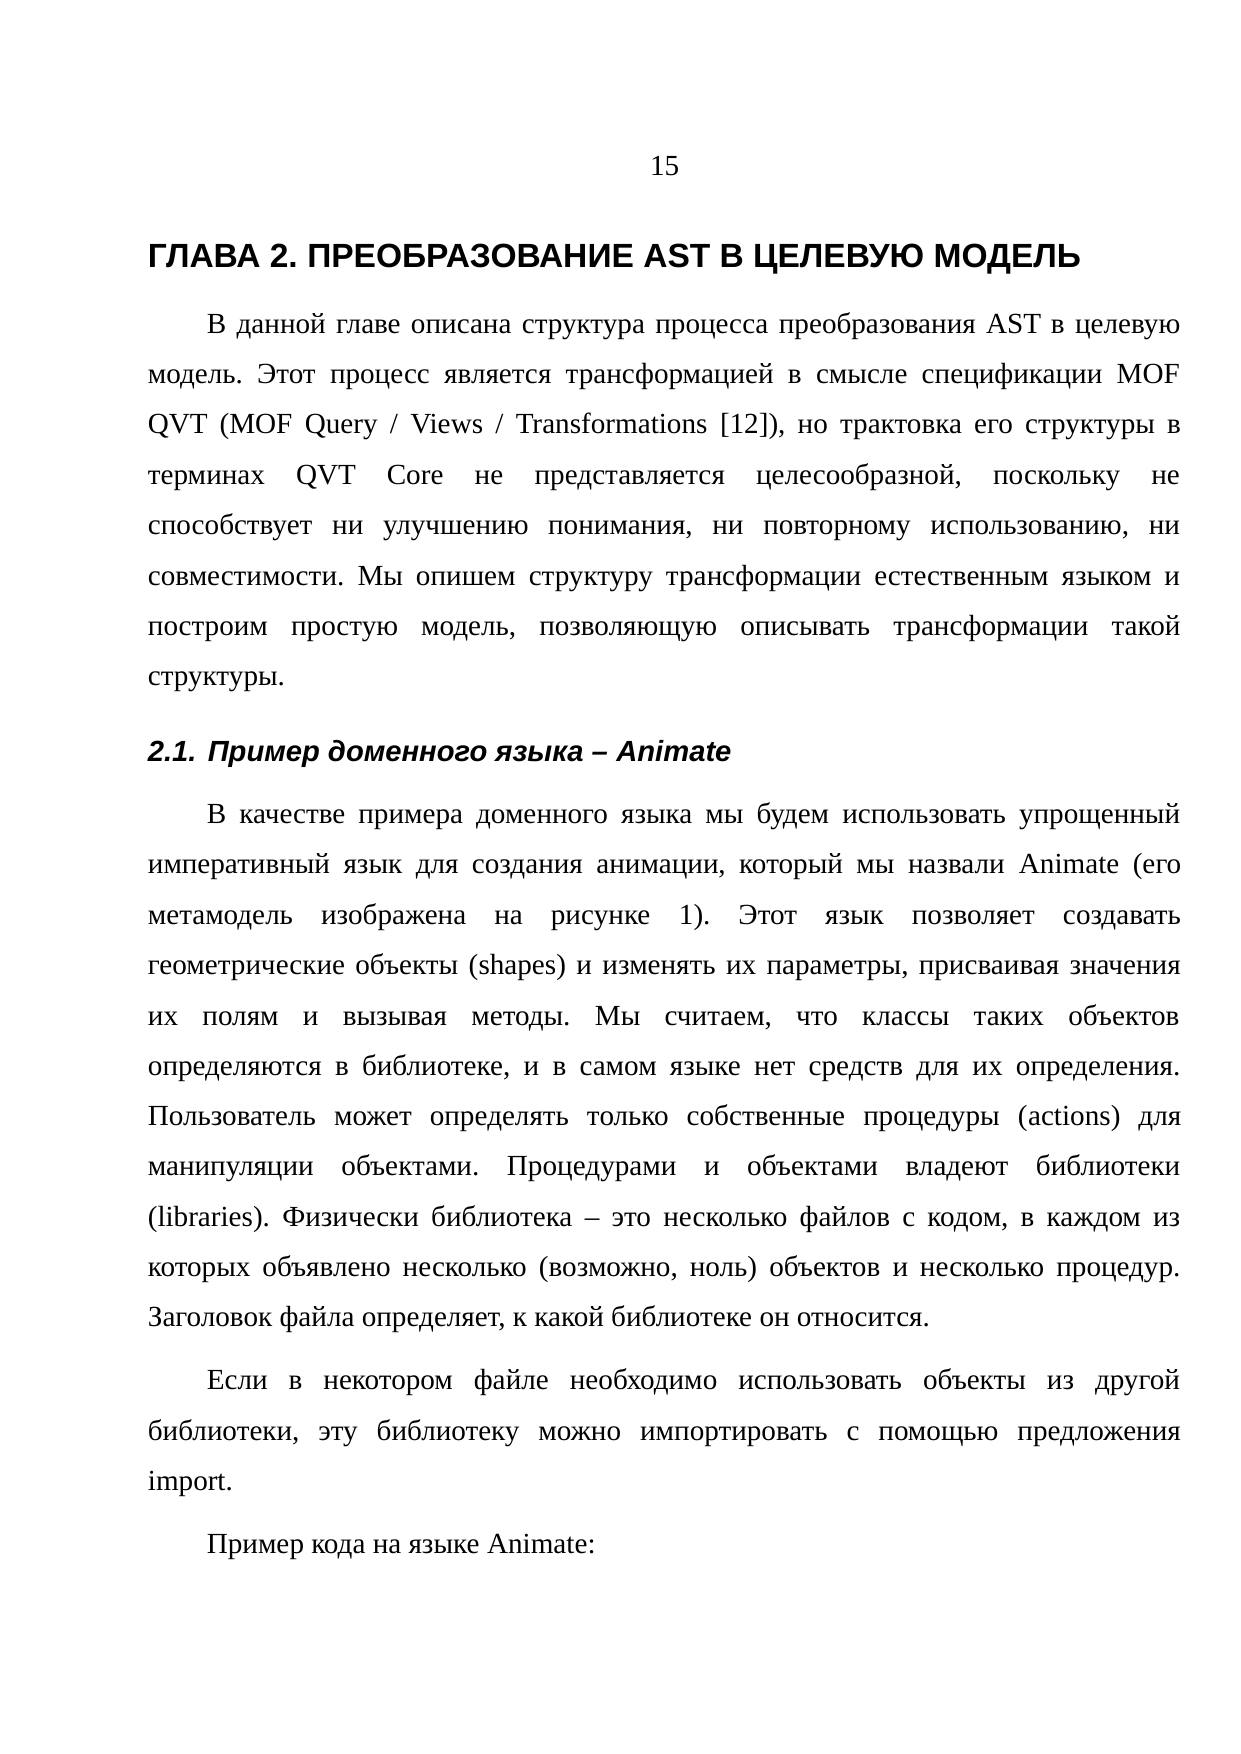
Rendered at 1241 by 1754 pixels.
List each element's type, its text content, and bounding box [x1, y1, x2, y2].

text Если в некотором файле необходимо использовать объекты из другой библиотеки, эту библиотеку можно импортировать с помощью предложения import. [148, 1362, 1181, 1496]
text В качестве примера доменного языка мы будем использовать упрощенный императивный язык для создания анимации, который мы назвали Animate (его метамодель изображена на рисунке 1). Этот язык позволяет создавать геометрические объекты (shapes) и изменять их параметры, присваивая значения их полям и вызывая методы. Мы считаем, что классы таких объектов определяются в библиотеке, и в самом языке нет средств для их определения. Пользователь может определять только собственные процедуры (actions) для манипуляции объектами. Процедурами и объектами владеют библиотеки (libraries). Физически библиотека – это несколько файлов с кодом, в каждом из которых объявлено несколько (возможно, ноль) объектов и несколько процедур. Заголовок файла определяет, к какой библиотеке он относится. [148, 796, 1181, 1333]
subtitle Преобразование AST в целевую модель [148, 236, 1181, 274]
subtitle Пример доменного языка – Animate [148, 733, 1181, 767]
text Пример кода на языке Animate: [148, 1526, 1181, 1559]
text В данной главе описана структура процесса преобразования AST в целевую модель. Этот процесс является трансформацией в смысле спецификации MOF QVT (MOF Query / Views / Transformations [12]), но трактовка его структуры в терминах QVT Core не представляется целесообразной, поскольку не способствует ни улучшению понимания, ни повторному использованию, ни совместимости. Мы опишем структуру трансформации естественным языком и построим простую модель, позволяющую описывать трансформации такой структуры. [148, 306, 1181, 692]
